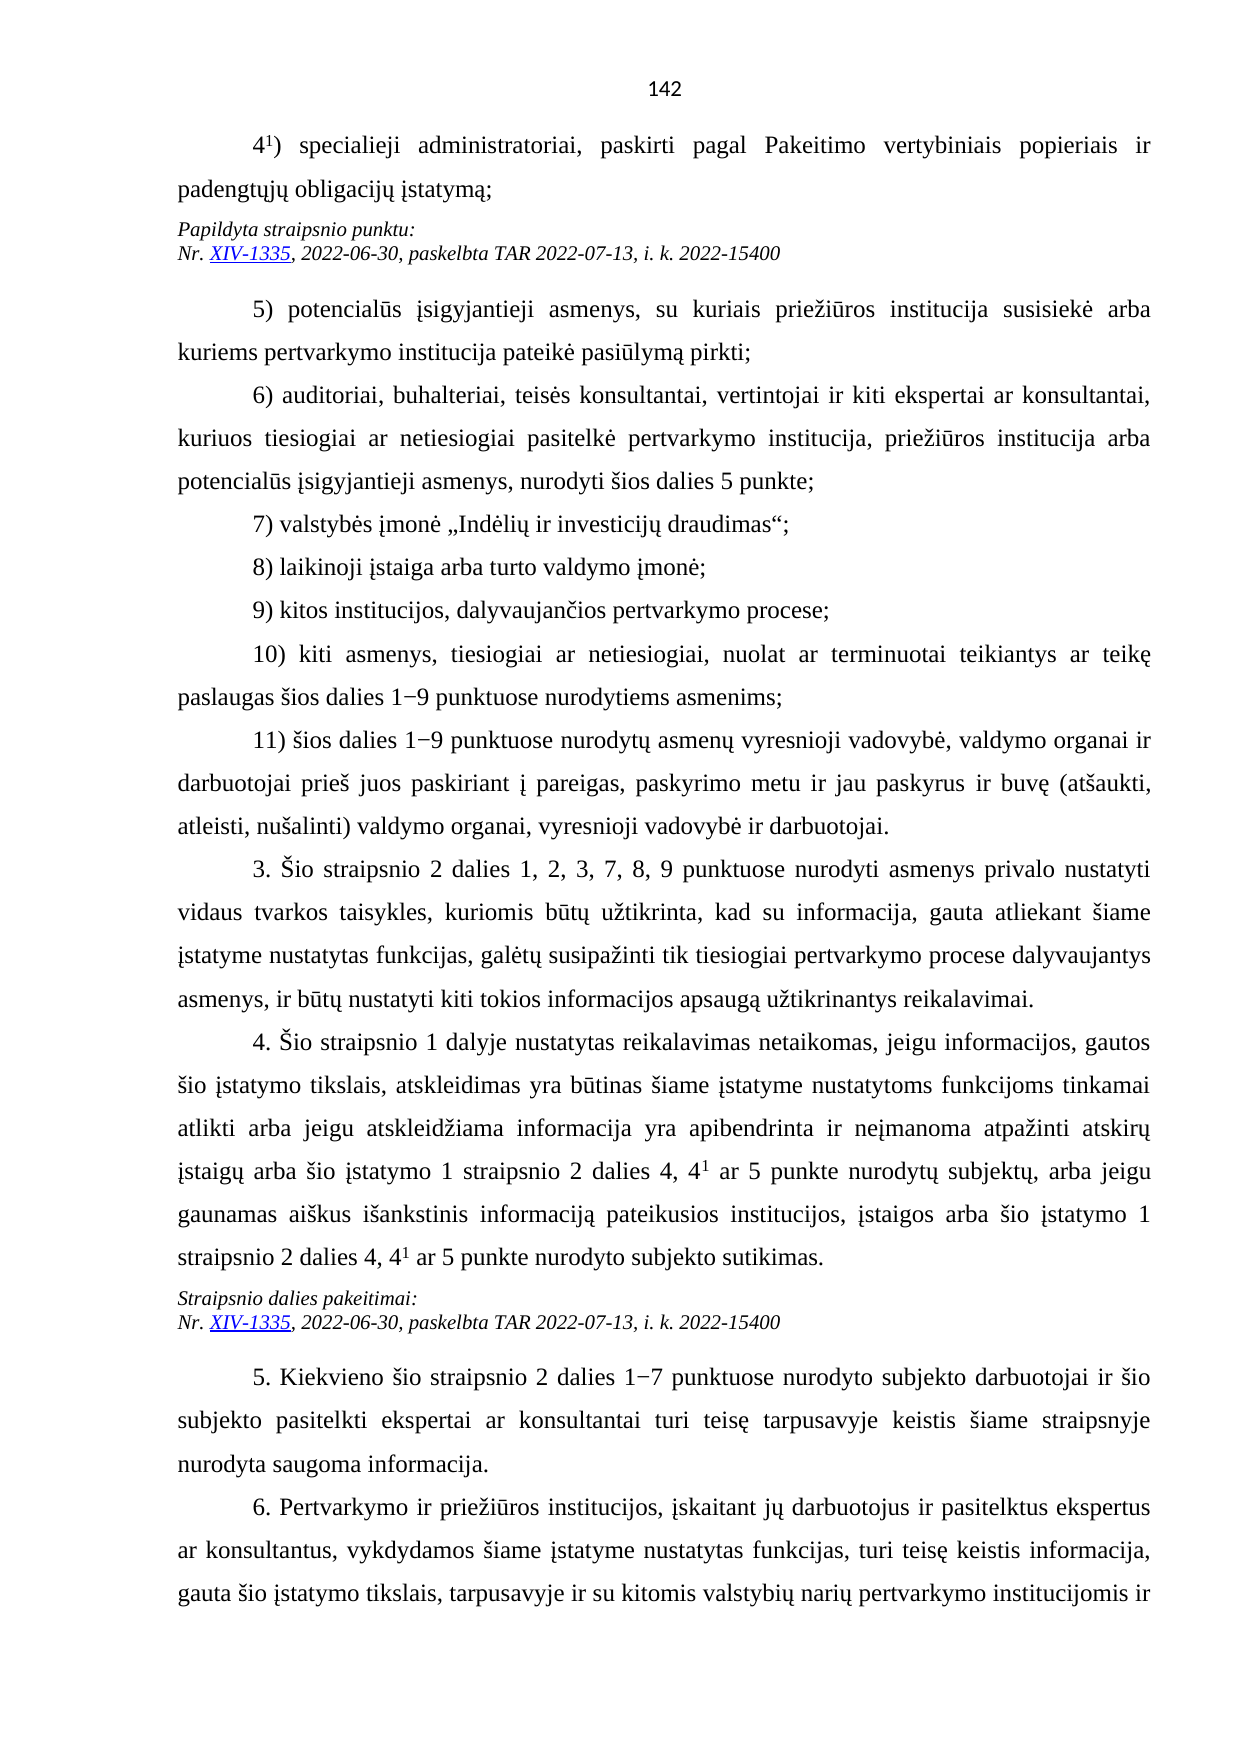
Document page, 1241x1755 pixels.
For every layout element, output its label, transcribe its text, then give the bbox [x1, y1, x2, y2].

text 10) kiti asmenys, tiesiogiai ar netiesiogiai, nuolat ar terminuotai teikiantys ar teikę paslaugas šios dalies 1−9 punktuose nurodytiems asmenims; [177, 639, 1152, 711]
text 41) specialieji administratoriai, paskirti pagal Pakeitimo vertybiniais popieriais ir padengtųjų obligacijų įstatymą; [177, 131, 1152, 202]
text Straipsnio dalies pakeitimai: [177, 1286, 1152, 1310]
text 6) auditoriai, buhalteriai, teisės konsultantai, vertintojai ir kiti ekspertai ar konsultantai, kuriuos tiesiogiai ar netiesiogiai pasitelkė pertvarkymo institucija, priežiūros institucija arba potencialūs įsigyjantieji asmenys, nurodyti šios dalies 5 punkte; [177, 380, 1152, 495]
text 5. Kiekvieno šio straipsnio 2 dalies 1−7 punktuose nurodyto subjekto darbuotojai ir šio subjekto pasitelkti ekspertai ar konsultantai turi teisę tarpusavyje keistis šiame straipsnyje nurodyta saugoma informacija. [177, 1362, 1152, 1477]
text 11) šios dalies 1−9 punktuose nurodytų asmenų vyresnioji vadovybė, valdymo organai ir darbuotojai prieš juos paskiriant į pareigas, paskyrimo metu ir jau paskyrus ir buvę (atšaukti, atleisti, nušalinti) valdymo organai, vyresnioji vadovybė ir darbuotojai. [177, 725, 1152, 840]
text 9) kitos institucijos, dalyvaujančios pertvarkymo procese; [177, 596, 1152, 624]
text 3. Šio straipsnio 2 dalies 1, 2, 3, 7, 8, 9 punktuose nurodyti asmenys privalo nustatyti vidaus tvarkos taisykles, kuriomis būtų užtikrinta, kad su informacija, gauta atliekant šiame įstatyme nustatytas funkcijas, galėtų susipažinti tik tiesiogiai pertvarkymo procese dalyvaujantys asmenys, ir būtų nustatyti kiti tokios informacijos apsaugą užtikrinantys reikalavimai. [177, 854, 1152, 1012]
text Nr. XIV-1335, 2022-06-30, paskelbta TAR 2022-07-13, i. k. 2022-15400 [177, 241, 1152, 265]
text 5) potencialūs įsigyjantieji asmenys, su kuriais priežiūros institucija susisiekė arba kuriems pertvarkymo institucija pateikė pasiūlymą pirkti; [177, 294, 1152, 366]
text 8) laikinoji įstaiga arba turto valdymo įmonė; [177, 552, 1152, 581]
text 4. Šio straipsnio 1 dalyje nustatytas reikalavimas netaikomas, jeigu informacijos, gautos šio įstatymo tikslais, atskleidimas yra būtinas šiame įstatyme nustatytoms funkcijoms tinkamai atlikti arba jeigu atskleidžiama informacija yra apibendrinta ir neįmanoma atpažinti atskirų įstaigų arba šio įstatymo 1 straipsnio 2 dalies 4, 41 ar 5 punkte nurodytų subjektų, arba jeigu gaunamas aiškus išankstinis informaciją pateikusios institucijos, įstaigos arba šio įstatymo 1 straipsnio 2 dalies 4, 41 ar 5 punkte nurodyto subjekto sutikimas. [177, 1027, 1152, 1271]
text 6. Pertvarkymo ir priežiūros institucijos, įskaitant jų darbuotojus ir pasitelktus ekspertus ar konsultantus, vykdydamos šiame įstatyme nustatytas funkcijas, turi teisę keistis informacija, gauta šio įstatymo tikslais, tarpusavyje ir su kitomis valstybių narių pertvarkymo institucijomis ir [177, 1492, 1152, 1607]
text 7) valstybės įmonė „Indėlių ir investicijų draudimas“; [177, 509, 1152, 538]
text Nr. XIV-1335, 2022-06-30, paskelbta TAR 2022-07-13, i. k. 2022-15400 [177, 1310, 1152, 1334]
text Papildyta straipsnio punktu: [177, 217, 1152, 241]
